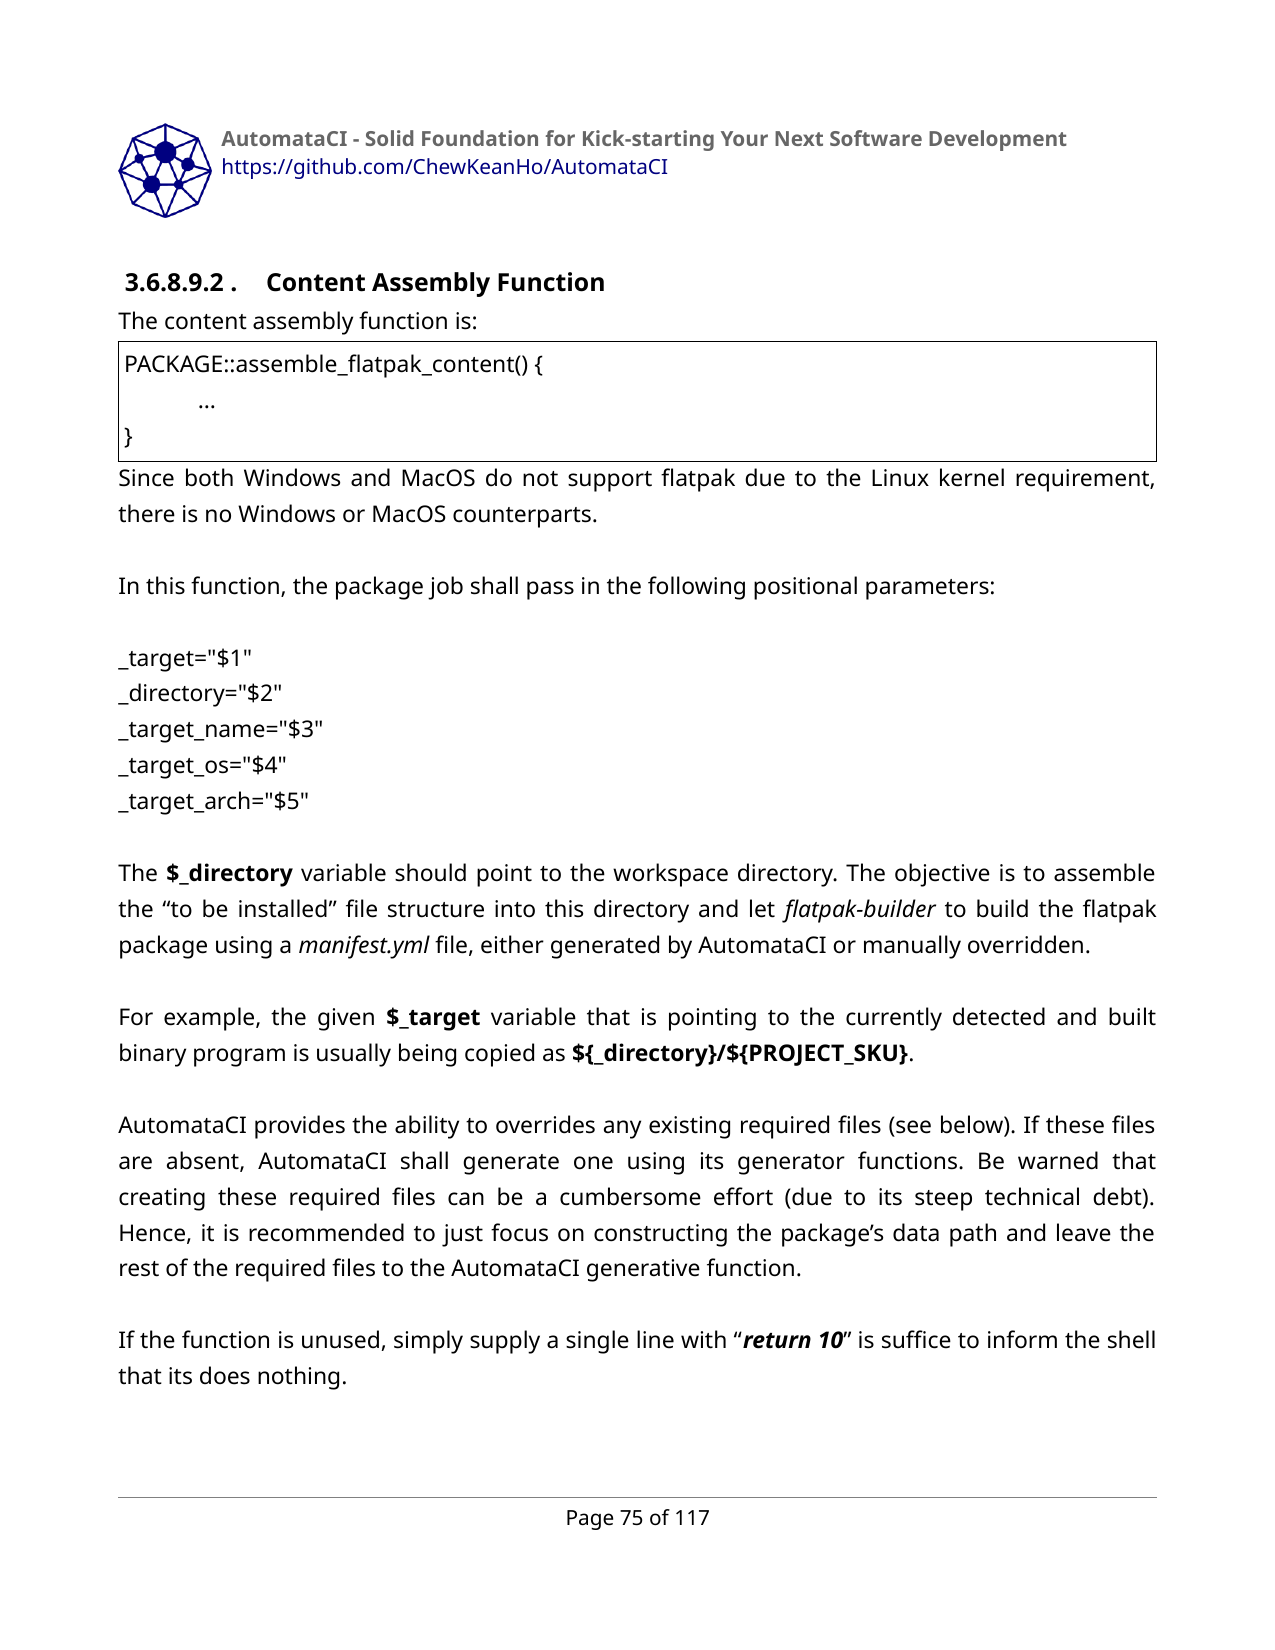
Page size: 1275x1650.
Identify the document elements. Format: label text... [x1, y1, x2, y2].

table_header PACKAGE::assemble_flatpak_content() { … } [119, 342, 1156, 461]
picture [118, 123, 212, 218]
text The content assembly function is: [118, 305, 1157, 337]
text If the function is unused, simply supply a single line with “return 10” is suffice to inform the shell that its does nothing. [118, 1324, 1157, 1391]
text The $_directory variable should point to the workspace directory. The objective is to assemble the “to be installed” file structure into this directory and let flatpak-builder to build the flatpak package using a manifest.yml file, either generated by AutomataCI or manually overridden. [118, 857, 1157, 960]
text _target_os="$4" [118, 749, 1157, 781]
text For example, the given $_target variable that is pointing to the currently detected and built binary program is usually being copied as ${_directory}/${PROJECT_SKU}. [118, 1001, 1157, 1068]
text AutomataCI provides the ability to overrides any existing required files (see below). If these files are absent, AutomataCI shall generate one using its generator functions. Be warned that creating these required files can be a cumbersome effort (due to its steep technical debt). Hence, it is recommended to just focus on constructing the package’s data path and leave the rest of the required files to the AutomataCI generative function. [118, 1109, 1157, 1284]
text _target="$1" [118, 641, 1157, 673]
subtitle Content Assembly Function [118, 265, 1157, 299]
text Since both Windows and MacOS do not support flatpak due to the Linux kernel requirement, there is no Windows or MacOS counterparts. [118, 462, 1157, 529]
text In this function, the package job shall pass in the following positional parameters: [118, 569, 1157, 601]
text _target_name="$3" [118, 713, 1157, 744]
text _target_arch="$5" [118, 785, 1157, 816]
text _directory="$2" [118, 677, 1157, 709]
